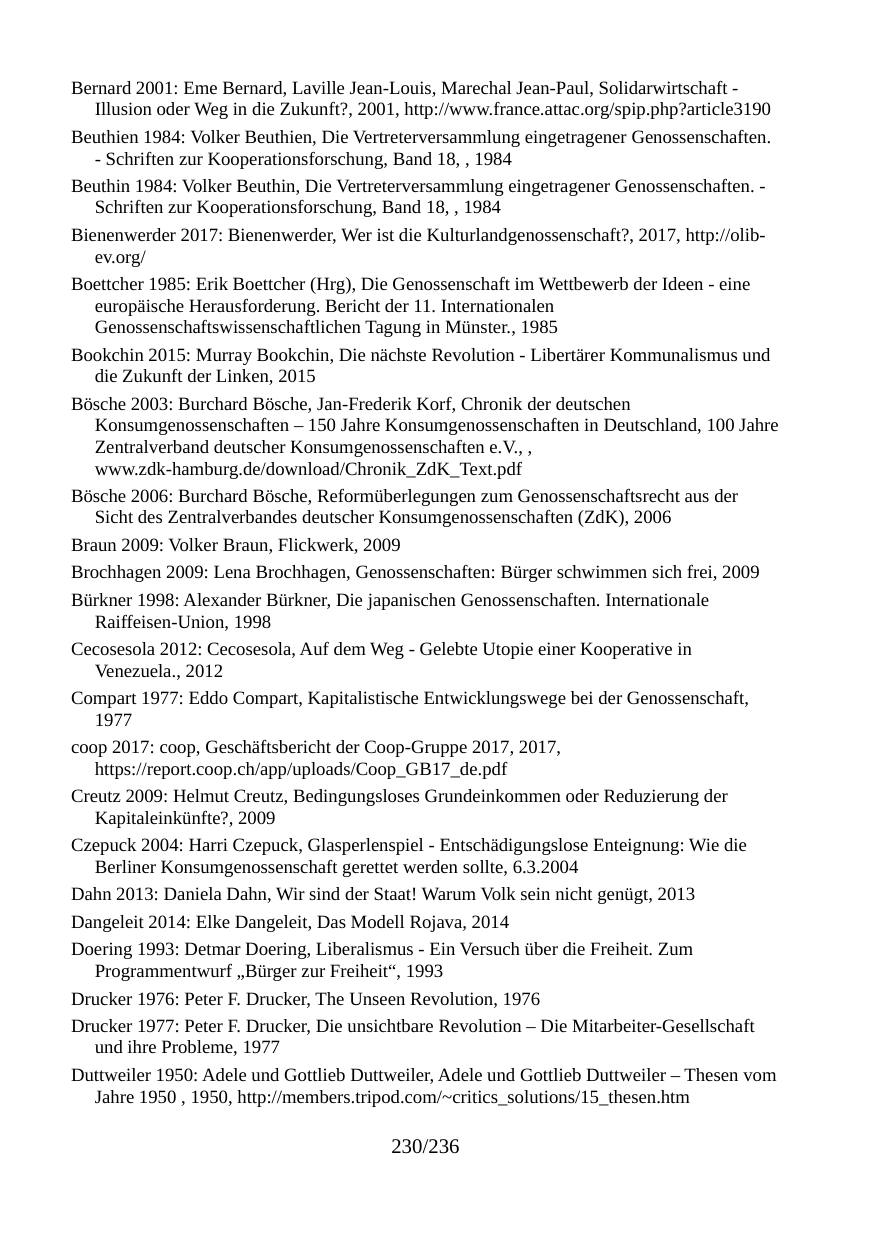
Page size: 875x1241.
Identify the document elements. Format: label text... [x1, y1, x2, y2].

text coop 2017: coop, Geschäftsbericht der Coop-Gruppe 2017, 2017, https://report.coop.ch/app/uploads/Coop_GB17_de.pdf [71, 736, 779, 779]
text Brochhagen 2009: Lena Brochhagen, Genossenschaften: Bürger schwimmen sich frei, 2009 [71, 561, 779, 583]
text Bürkner 1998: Alexander Bürkner, Die japanischen Genossenschaften. Internationale Raiffeisen-Union, 1998 [71, 589, 779, 632]
text Doering 1993: Detmar Doering, Liberalismus - Ein Versuch über die Freiheit. Zum Programmentwurf „Bürger zur Freiheit“, 1993 [71, 938, 779, 981]
text Bienenwerder 2017: Bienenwerder, Wer ist die Kulturlandgenossenschaft?, 2017, http://olib-ev.org/ [71, 224, 779, 267]
text Cecosesola 2012: Cecosesola, Auf dem Weg - Gelebte Utopie einer Kooperative in Venezuela., 2012 [71, 638, 779, 681]
text Creutz 2009: Helmut Creutz, Bedingungsloses Grundeinkommen oder Reduzierung der Kapitaleinkünfte?, 2009 [71, 785, 779, 828]
text Braun 2009: Volker Braun, Flickwerk, 2009 [71, 534, 779, 556]
text Beuthien 1984: Volker Beuthien, Die Vertreterversammlung eingetragener Genossenschaften. - Schriften zur Kooperationsforschung, Band 18, , 1984 [71, 126, 779, 169]
text Dangeleit 2014: Elke Dangeleit, Das Modell Rojava, 2014 [71, 911, 779, 932]
text Duttweiler 1950: Adele und Gottlieb Duttweiler, Adele und Gottlieb Duttweiler – Thesen vom Jahre 1950 , 1950, http://members.tripod.com/~critics_solutions/15_thesen.htm [71, 1064, 779, 1107]
text Drucker 1977: Peter F. Drucker, Die unsichtbare Revolution – Die Mitarbeiter-Gesellschaft und ihre Probleme, 1977 [71, 1015, 779, 1058]
text Bösche 2003: Burchard Bösche, Jan-Frederik Korf, Chronik der deutschen Konsumgenossenschaften – 150 Jahre Konsumgenossenschaften in Deutschland, 100 Jahre Zentral­verband deutscher Konsumgenossenschaften e.V., , www.zdk-hamburg.de/download/Chronik_ZdK_Text.pdf [71, 393, 779, 479]
text Czepuck 2004: Harri Czepuck, Glasperlenspiel - Entschädigungslose Enteignung: Wie die Berliner Konsumgenossenschaft gerettet werden sollte, 6.3.2004 [71, 834, 779, 877]
text Beuthin 1984: Volker Beuthin, Die Vertreterversammlung eingetragener Genossenschaften. - Schriften zur Kooperationsforschung, Band 18, , 1984 [71, 175, 779, 218]
text Bösche 2006: Burchard Bösche, Reformüberlegungen zum Genossenschaftsrecht aus der Sicht des Zentralverbandes deutscher Konsumgenossenschaften (ZdK), 2006 [71, 485, 779, 528]
text Boettcher 1985: Erik Boettcher (Hrg), Die Genossenschaft im Wettbewerb der Ideen - eine europäische Herausforderung. Bericht der 11. Internationalen Genossenschaftswissenschaftlichen Tagung in Münster., 1985 [71, 273, 779, 338]
text Bernard 2001: Eme Bernard, Laville Jean-Louis, Marechal Jean-Paul, Solidarwirtschaft - Illusion oder Weg in die Zukunft?, 2001, http://www.france.attac.org/spip.php?article3190 [71, 77, 779, 120]
text Drucker 1976: Peter F. Drucker, The Unseen Revolution, 1976 [71, 987, 779, 1009]
text Bookchin 2015: Murray Bookchin, Die nächste Revolution - Libertärer Kommunalismus und die Zukunft der Linken, 2015 [71, 344, 779, 387]
text Dahn 2013: Daniela Dahn, Wir sind der Staat! Warum Volk sein nicht genügt, 2013 [71, 883, 779, 905]
text Compart 1977: Eddo Compart, Kapitalistische Entwicklungswege bei der Genossenschaft, 1977 [71, 687, 779, 730]
